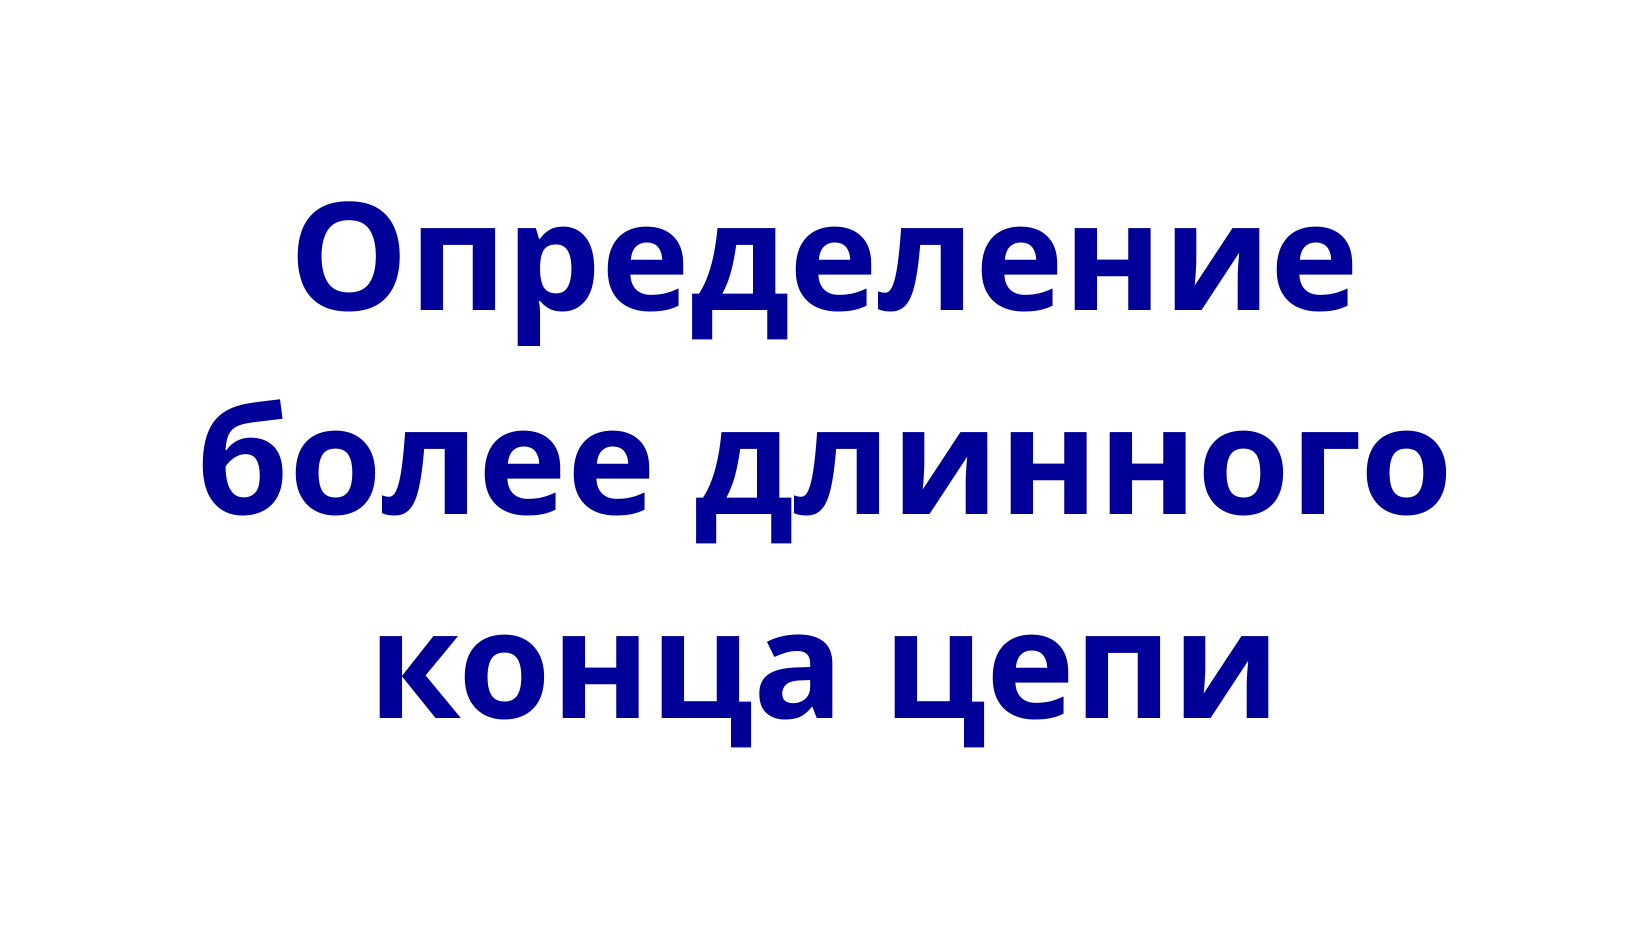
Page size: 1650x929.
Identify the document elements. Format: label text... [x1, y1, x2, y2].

subtitle Определение более длинного конца цепи [82, 36, 1568, 876]
